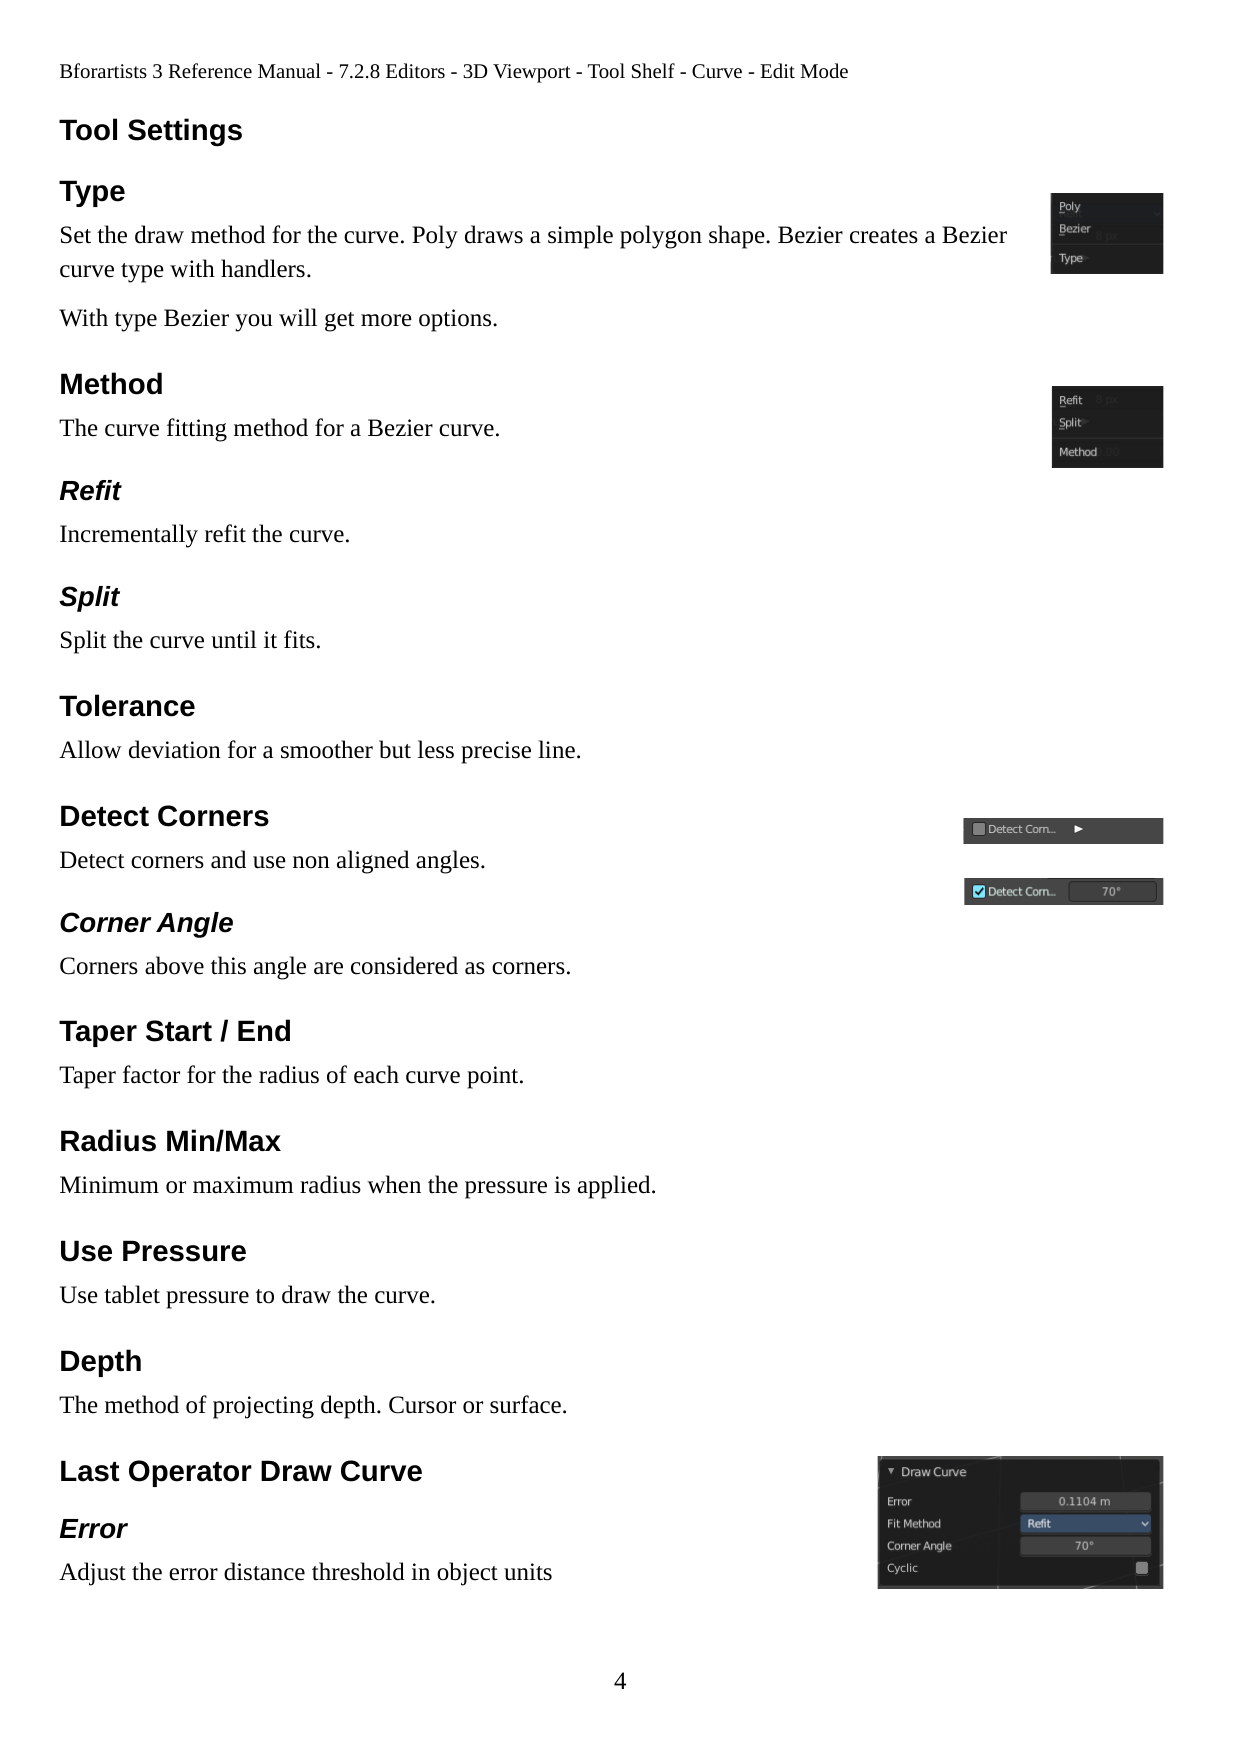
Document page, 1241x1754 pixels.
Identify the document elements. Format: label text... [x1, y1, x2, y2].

text The method of projecting depth. Cursor or surface. [59, 1390, 1181, 1419]
text Use tablet pressure to draw the curve. [59, 1280, 1181, 1309]
subtitle Last Operator Draw Curve [59, 1454, 1181, 1488]
subtitle Error [59, 1513, 877, 1544]
picture [964, 878, 1164, 905]
subtitle Method [59, 367, 1181, 401]
text Corners above this angle are considered as corners. [59, 951, 1181, 979]
subtitle Taper Start / End [59, 1014, 1181, 1048]
subtitle [1164, 1513, 1181, 1544]
subtitle Split [59, 581, 1181, 612]
subtitle Use Pressure [59, 1234, 1181, 1268]
text Taper factor for the radius of each curve point. [59, 1061, 1181, 1089]
text Incrementally refit the curve. [59, 519, 1181, 548]
text Detect corners and use non aligned angles. [59, 845, 1181, 873]
text Adjust the error distance threshold in object units [59, 1557, 877, 1586]
picture [963, 818, 1164, 844]
subtitle Tolerance [59, 689, 1181, 722]
text Allow deviation for a smoother but less precise line. [59, 735, 1181, 764]
text The curve fitting method for a Bezier curve. [59, 413, 1051, 442]
text Minimum or maximum radius when the pressure is applied. [59, 1171, 1181, 1199]
picture [877, 1456, 1164, 1589]
subtitle Detect Corners [59, 798, 1181, 832]
picture [1050, 193, 1164, 274]
subtitle Depth [59, 1344, 1181, 1378]
text Split the curve until it fits. [59, 625, 1181, 654]
subtitle Radius Min/Max [59, 1124, 1181, 1158]
subtitle Type [59, 173, 1181, 207]
subtitle Corner Angle [59, 906, 1181, 938]
text With type Bezier you will get more options. [59, 303, 1181, 332]
subtitle Refit [59, 475, 1181, 507]
subtitle Tool Settings [59, 113, 1181, 146]
picture [1051, 386, 1164, 468]
text Set the draw method for the curve. Poly draws a simple polygon shape. Bezier creates a Bezier curve type with handlers. [59, 220, 1181, 283]
